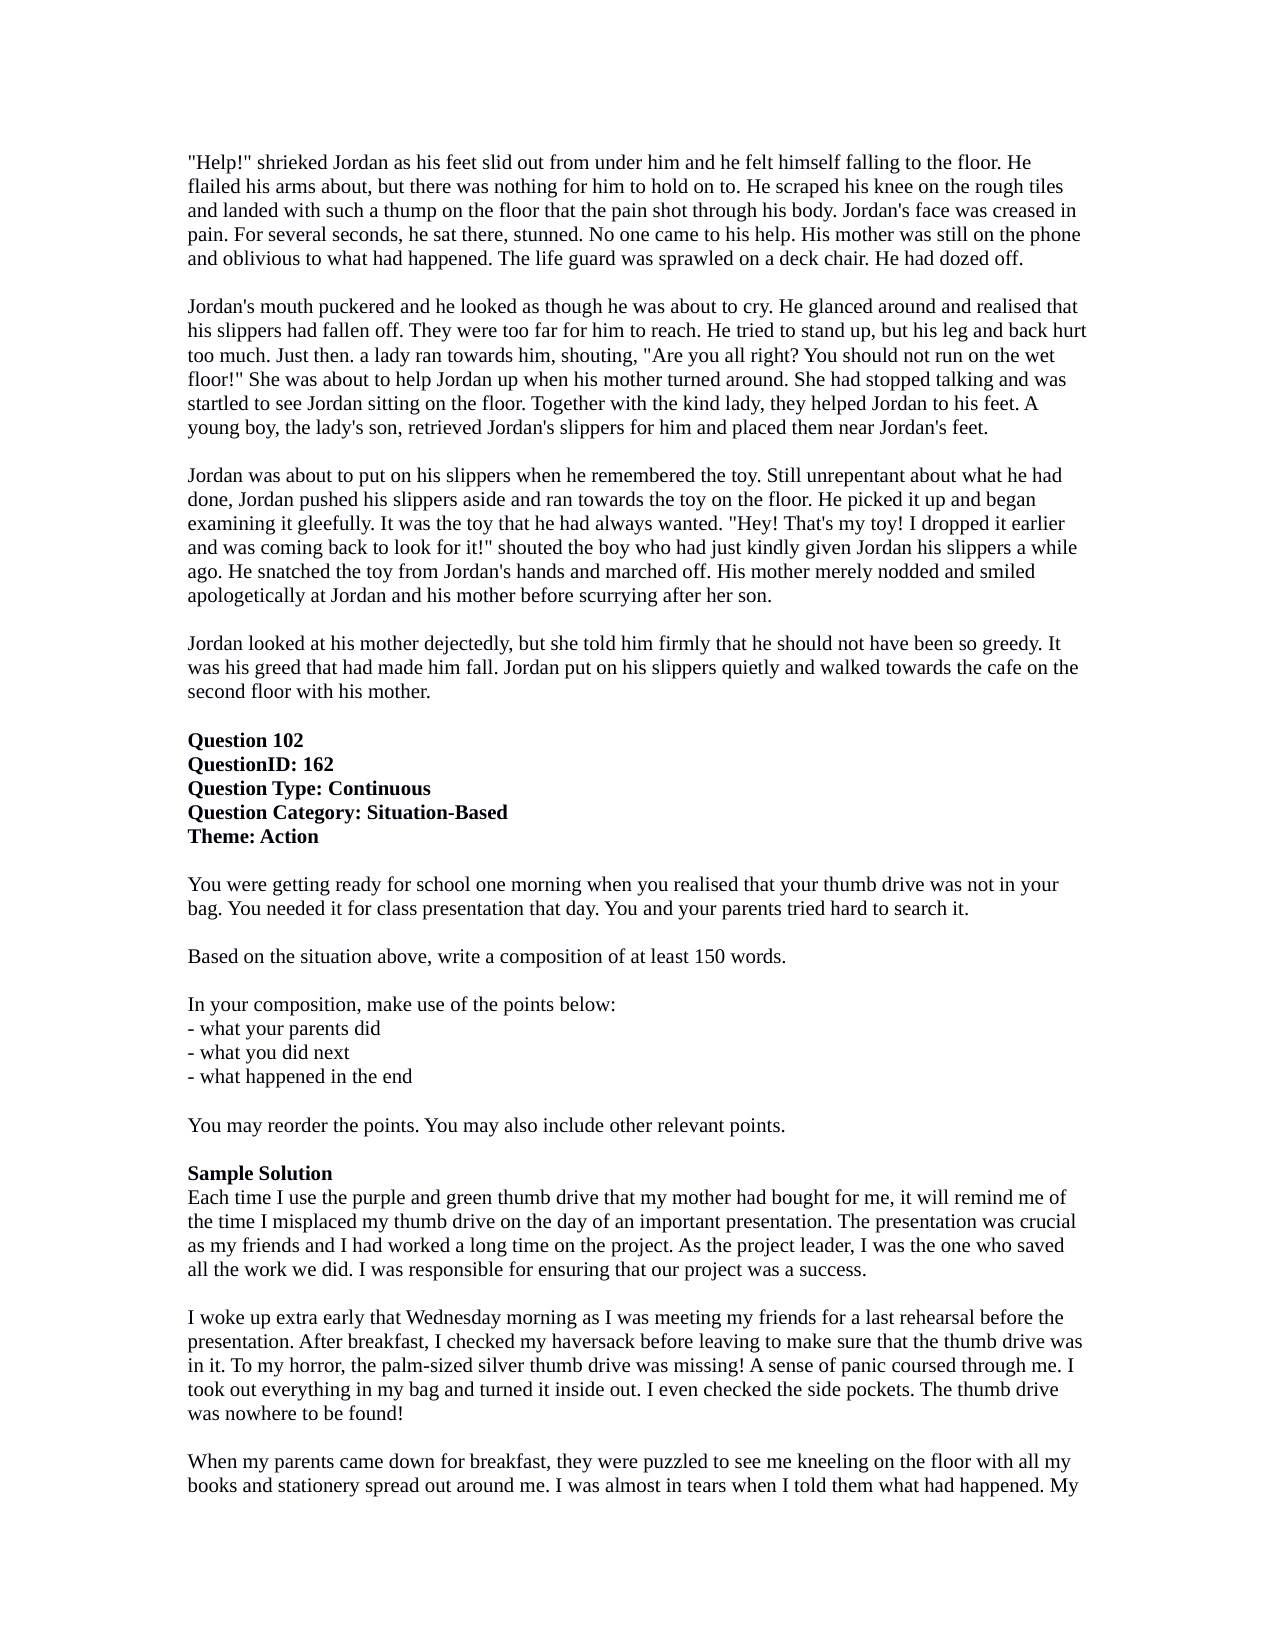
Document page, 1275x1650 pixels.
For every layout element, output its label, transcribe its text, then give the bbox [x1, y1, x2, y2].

text You were getting ready for school one morning when you realised that your thumb drive was not in your bag. You needed it for class presentation that day. You and your parents tried hard to search it. [187, 872, 1087, 920]
text - what happened in the end [187, 1064, 1087, 1088]
text Question Type: Continuous [187, 776, 1087, 800]
text Question 102 [187, 727, 1087, 752]
text Jordan looked at his mother dejectedly, but she told him firmly that he should not have been so greedy. It was his greed that had made him fall. Jordan put on his slippers quietly and walked towards the cafe on the second floor with his mother. [187, 631, 1087, 703]
text - what your parents did [187, 1016, 1087, 1040]
text Based on the situation above, write a composition of at least 150 words. [187, 944, 1087, 968]
text Jordan's mouth puckered and he looked as though he was about to cry. He glanced around and realised that his slippers had fallen off. They were too far for him to reach. He tried to stand up, but his leg and back hurt too much. Just then. a lady ran towards him, shouting, "Are you all right? You should not run on the wet floor!" She was about to help Jordan up when his mother turned around. She had stopped talking and was startled to see Jordan sitting on the floor. Together with the kind lady, they helped Jordan to his feet. A young boy, the lady's son, retrieved Jordan's slippers for him and placed them near Jordan's feet. [187, 294, 1087, 439]
text - what you did next [187, 1040, 1087, 1064]
text Each time I use the purple and green thumb drive that my mother had bought for me, it will remind me of the time I misplaced my thumb drive on the day of an important presentation. The presentation was crucial as my friends and I had worked a long time on the project. As the project leader, I was the one who saved all the work we did. I was responsible for ensuring that our project was a success. [187, 1185, 1087, 1281]
text Theme: Action [187, 824, 1087, 848]
text Question Category: Situation-Based [187, 800, 1087, 824]
text Jordan was about to put on his slippers when he remembered the toy. Still unrepentant about what he had done, Jordan pushed his slippers aside and ran towards the toy on the floor. He picked it up and began examining it gleefully. It was the toy that he had always wanted. "Hey! That's my toy! I dropped it earlier and was coming back to look for it!" shouted the boy who had just kindly given Jordan his slippers a while ago. He snatched the toy from Jordan's hands and marched off. His mother merely nodded and smiled apologetically at Jordan and his mother before scurrying after her son. [187, 463, 1087, 607]
text You may reorder the points. You may also include other relevant points. [187, 1112, 1087, 1137]
text I woke up extra early that Wednesday morning as I was meeting my friends for a last rehearsal before the presentation. After breakfast, I checked my haversack before leaving to make sure that the thumb drive was in it. To my horror, the palm-sized silver thumb drive was missing! A sense of panic coursed through me. I took out everything in my bag and turned it inside out. I even checked the side pockets. The thumb drive was nowhere to be found! [187, 1305, 1087, 1425]
text Sample Solution [187, 1161, 1087, 1185]
text In your composition, make use of the points below: [187, 992, 1087, 1016]
text When my parents came down for breakfast, they were puzzled to see me kneeling on the floor with all my books and stationery spread out around me. I was almost in tears when I told them what had happened. My [187, 1449, 1087, 1497]
text "Help!" shrieked Jordan as his feet slid out from under him and he felt himself falling to the floor. He flailed his arms about, but there was nothing for him to hold on to. He scraped his knee on the rough tiles and landed with such a thump on the floor that the pain shot through his body. Jordan's face was creased in pain. For several seconds, he sat there, stunned. No one came to his help. His mother was still on the phone and oblivious to what had happened. The life guard was sprawled on a deck chair. He had dozed off. [187, 150, 1087, 270]
text QuestionID: 162 [187, 752, 1087, 776]
